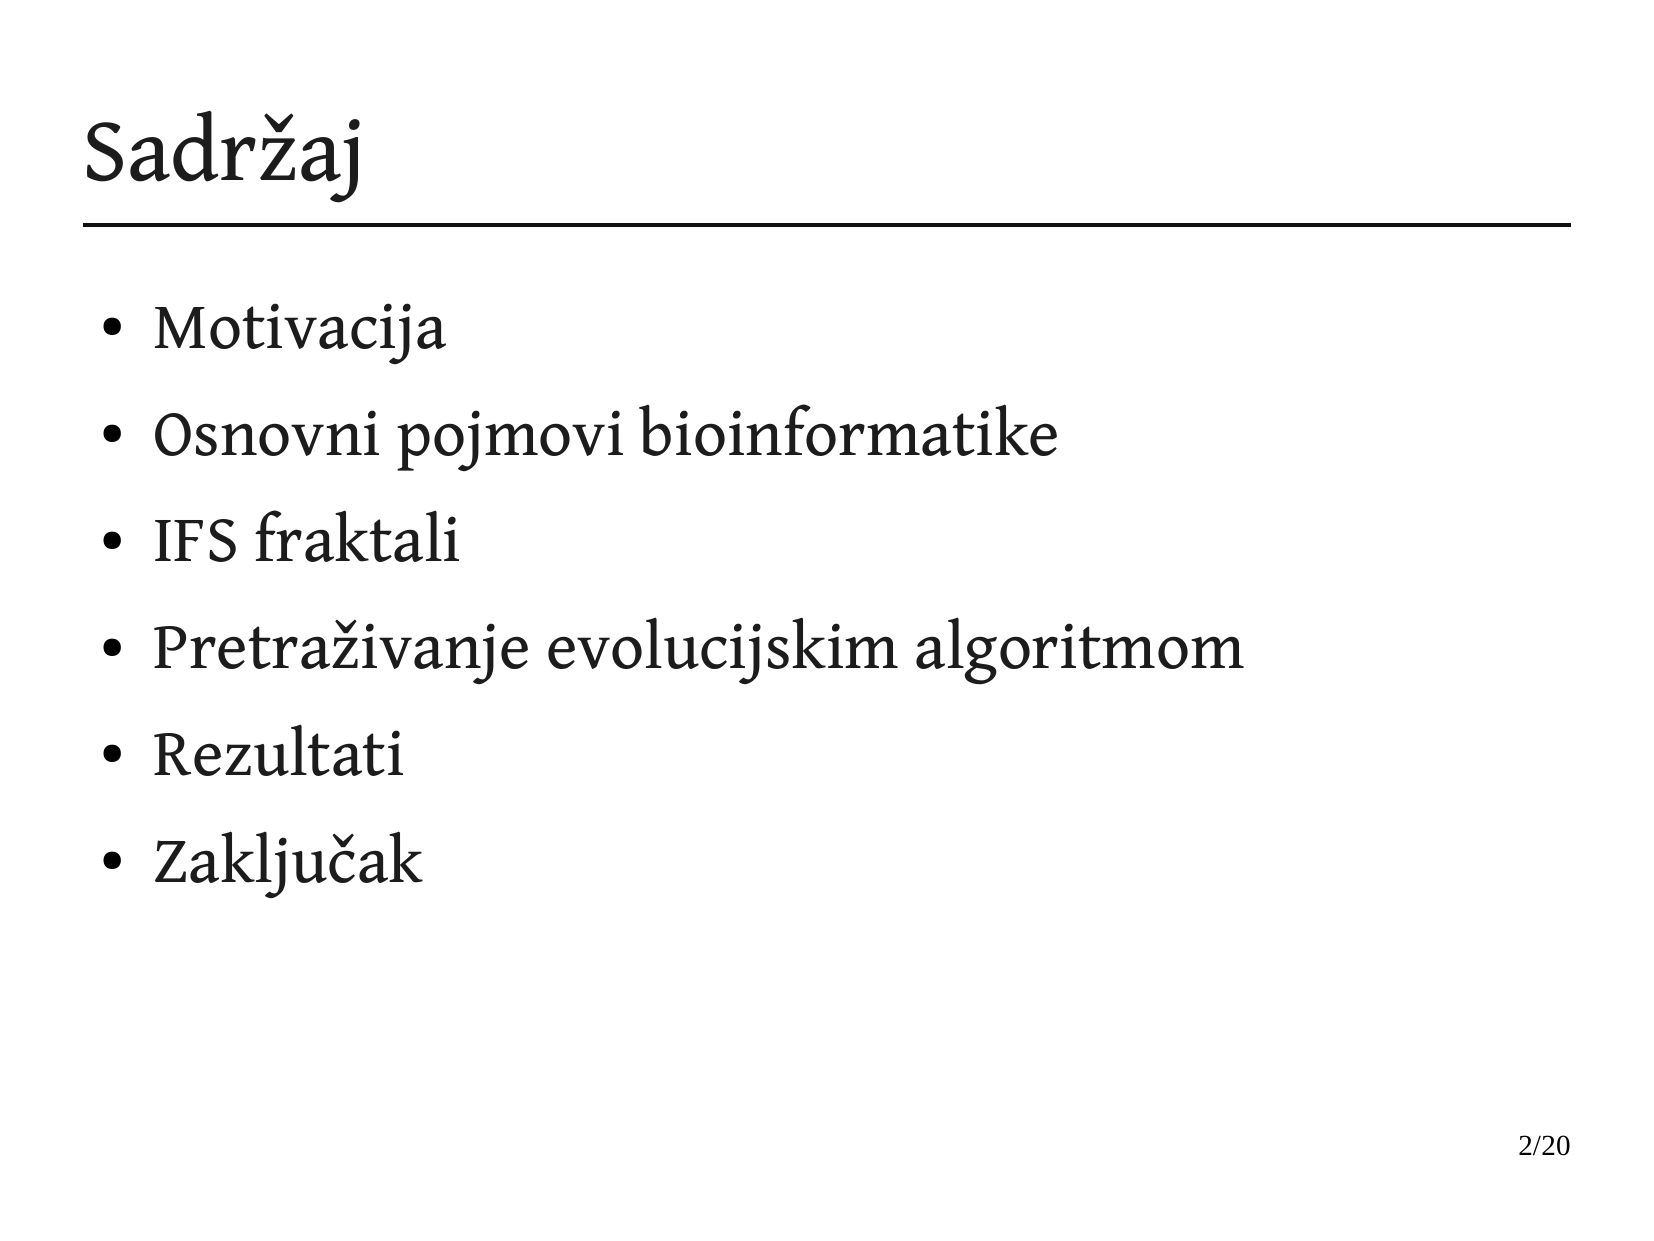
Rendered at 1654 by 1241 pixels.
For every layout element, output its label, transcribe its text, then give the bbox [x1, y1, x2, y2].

title Sadržaj [82, 49, 1571, 257]
list Motivacija Osnovni pojmovi bioinformatike IFS fraktali Pretraživanje evolucijskim algoritmom Rezultati Zaključak [82, 290, 1571, 1109]
